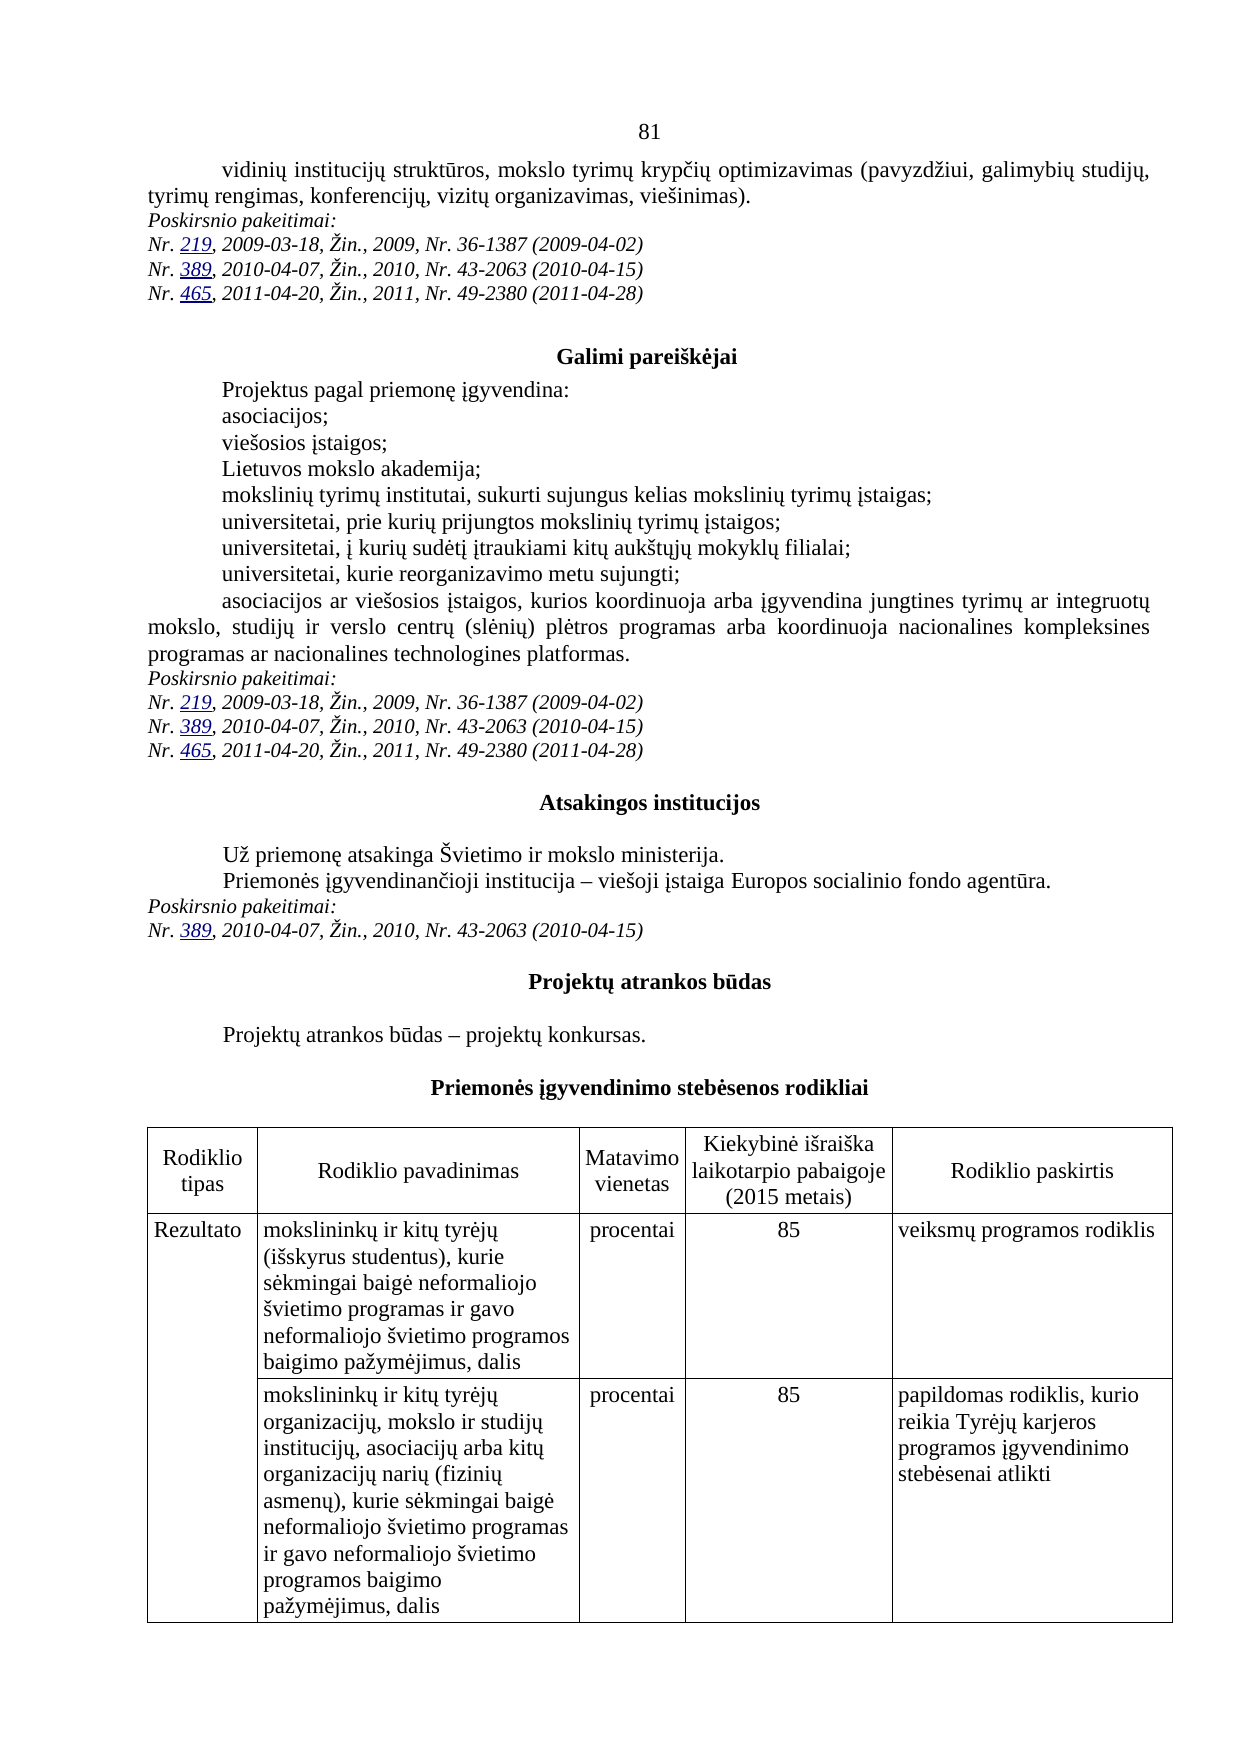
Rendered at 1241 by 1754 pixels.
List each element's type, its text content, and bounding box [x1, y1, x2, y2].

table_header Rodiklio paskirtis [893, 1128, 1172, 1212]
text Poskirsnio pakeitimai: [148, 666, 1152, 690]
text Poskirsnio pakeitimai: [148, 894, 1152, 918]
text Nr. 465, 2011-04-20, Žin., 2011, Nr. 49-2380 (2011-04-28) [148, 281, 1152, 304]
table_header Rodiklio pavadinimas [258, 1128, 579, 1212]
text Lietuvos mokslo akademija; [148, 455, 1152, 481]
text Už priemonę atsakinga Švietimo ir mokslo ministerija. [148, 841, 1152, 868]
table_cell mokslininkų ir kitų tyrėjų (išskyrus studentus), kurie sėkmingai baigė neformaliojo švietimo programas ir gavo neformaliojo švietimo programos baigimo pažymėjimus, dalis [258, 1214, 579, 1377]
table_header Rodiklio tipas [148, 1128, 257, 1212]
text mokslinių tyrimų institutai, sukurti sujungus kelias mokslinių tyrimų įstaigas; [148, 481, 1152, 508]
text Nr. 389, 2010-04-07, Žin., 2010, Nr. 43-2063 (2010-04-15) [148, 256, 1152, 281]
table_cell veiksmų programos rodiklis [893, 1214, 1172, 1377]
table_cell mokslininkų ir kitų tyrėjų organizacijų, mokslo ir studijų institucijų, asociacijų arba kitų organizacijų narių (fizinių asmenų), kurie sėkmingai baigė neformaliojo švietimo programas ir gavo neformaliojo švietimo programos baigimo pažymėjimus, dalis [258, 1379, 579, 1622]
text Nr. 219, 2009-03-18, Žin., 2009, Nr. 36-1387 (2009-04-02) [148, 232, 1152, 256]
text Galimi pareiškėjai [148, 343, 1152, 370]
text asociacijos ar viešosios įstaigos, kurios koordinuoja arba įgyvendina jungtines tyrimų ar integruotų mokslo, studijų ir verslo centrų (slėnių) plėtros programas arba koordinuoja nacionalines kompleksines programas ar nacionalines technologines platformas. [148, 587, 1152, 666]
table_cell Rezultato [148, 1214, 257, 1622]
table_header Matavimo vienetas [580, 1128, 685, 1212]
text Projektų atrankos būdas – projektų konkursas. [148, 1021, 1152, 1047]
table_header Kiekybinė išraiška laikotarpio pabaigoje (2015 metais) [686, 1128, 892, 1212]
text universitetai, į kurių sudėtį įtraukiami kitų aukštųjų mokyklų filialai; [148, 534, 1152, 561]
text Priemonės įgyvendinimo stebėsenos rodikliai [148, 1074, 1152, 1100]
table_cell 85 [686, 1214, 892, 1377]
text vidinių institucijų struktūros, mokslo tyrimų krypčių optimizavimas (pavyzdžiui, galimybių studijų, tyrimų rengimas, konferencijų, vizitų organizavimas, viešinimas). [148, 156, 1152, 208]
text universitetai, kurie reorganizavimo metu sujungti; [148, 561, 1152, 587]
text Atsakingos institucijos [148, 788, 1152, 815]
text Nr. 389, 2010-04-07, Žin., 2010, Nr. 43-2063 (2010-04-15) [148, 714, 1152, 738]
text universitetai, prie kurių prijungtos mokslinių tyrimų įstaigos; [148, 508, 1152, 534]
table_cell procentai [580, 1379, 685, 1622]
text Nr. 389, 2010-04-07, Žin., 2010, Nr. 43-2063 (2010-04-15) [148, 918, 1152, 942]
table_cell procentai [580, 1214, 685, 1377]
text Projektų atrankos būdas [148, 968, 1152, 995]
text Poskirsnio pakeitimai: [148, 208, 1152, 232]
text Nr. 219, 2009-03-18, Žin., 2009, Nr. 36-1387 (2009-04-02) [148, 690, 1152, 714]
table_cell 85 [686, 1379, 892, 1622]
text Priemonės įgyvendinančioji institucija – viešoji įstaiga Europos socialinio fondo agentūra. [148, 868, 1152, 894]
text viešosios įstaigos; [148, 429, 1152, 455]
text Projektus pagal priemonę įgyvendina: [148, 376, 1152, 402]
table_cell papildomas rodiklis, kurio reikia Tyrėjų karjeros programos įgyvendinimo stebėsenai atlikti [893, 1379, 1172, 1622]
text Nr. 465, 2011-04-20, Žin., 2011, Nr. 49-2380 (2011-04-28) [148, 738, 1152, 762]
text asociacijos; [148, 402, 1152, 429]
